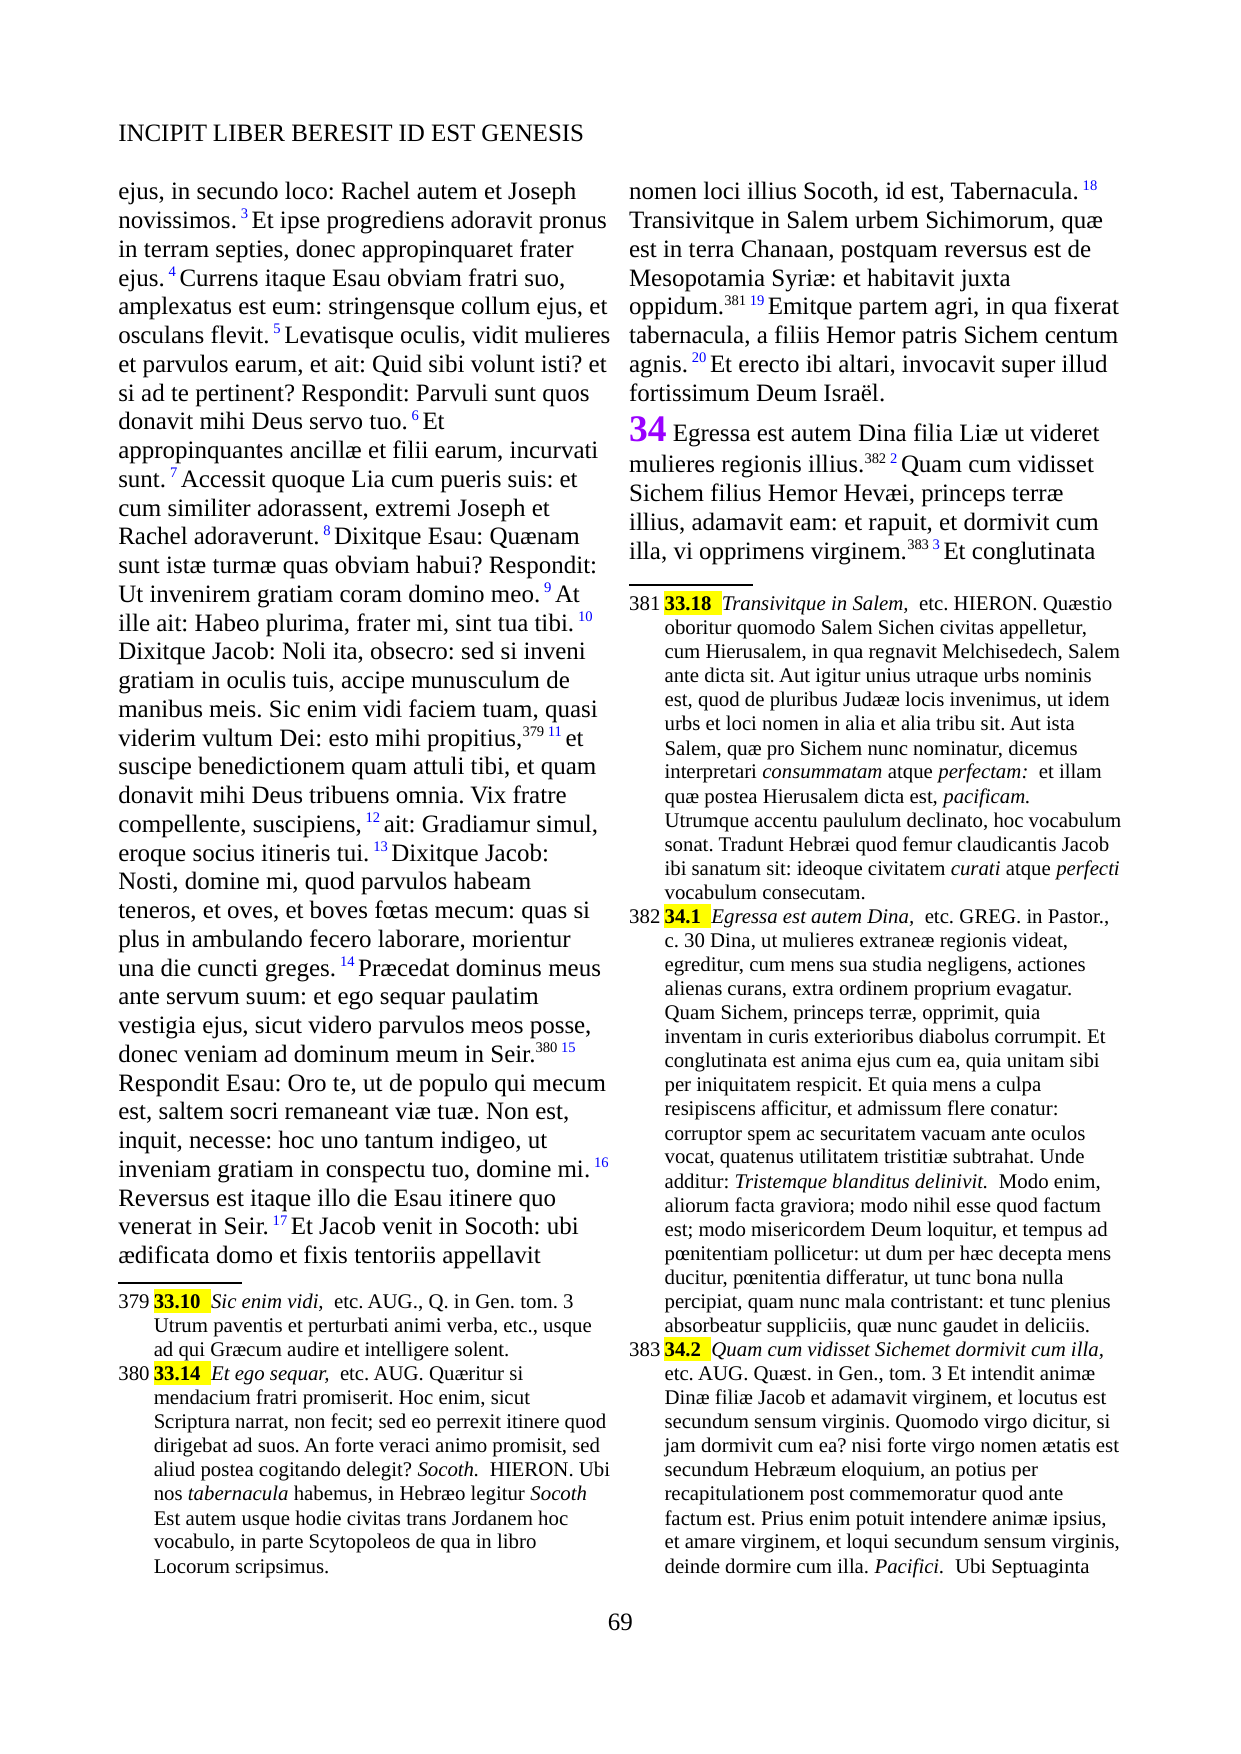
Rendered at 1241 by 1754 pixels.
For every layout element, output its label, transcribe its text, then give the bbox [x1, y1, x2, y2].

text 34 Egressa est autem Dina filia Liæ ut videret mulieres regionis illius. 2 Quam cum vidisset Sichem filius Hemor Hevæi, princeps terræ illius, adamavit eam: et rapuit, et dormivit cum illa, vi opprimens virginem. 3 Et conglutinata [629, 406, 1122, 564]
text 33.10 Sic enim vidi, etc. AUG., Q. in Gen. tom. 3 Utrum paventis et perturbati animi verba, etc., usque ad qui Græcum audire et intelligere solent. [118, 1289, 611, 1361]
text nomen loci illius Socoth, id est, Tabernacula. 18 Transivitque in Salem urbem Sichimorum, quæ est in terra Chanaan, postquam reversus est de Mesopotamia Syriæ: et habitavit juxta oppidum. 19 Emitque partem agri, in qua fixerat tabernacula, a filiis Hemor patris Sichem centum agnis. 20 Et erecto ibi altari, invocavit super illud fortissimum Deum Israël. [629, 176, 1122, 406]
text 34.2 Quam cum vidisset Sichemet dormivit cum illa, etc. AUG. Quæst. in Gen., tom. 3 Et intendit animæ Dinæ filiæ Jacob et adamavit virginem, et locutus est secundum sensum virginis. Quomodo virgo dicitur, si jam dormivit cum ea? nisi forte virgo nomen ætatis est secundum Hebræum eloquium, an potius per recapitulationem post commemoratur quod ante factum est. Prius enim potuit intendere animæ ipsius, et amare virginem, et loqui secundum sensum virginis, deinde dormire cum illa. Pacifici. Ubi Septuaginta [629, 1337, 1122, 1578]
text 34.1 Egressa est autem Dina, etc. GREG. in Pastor., c. 30 Dina, ut mulieres extraneæ regionis videat, egreditur, cum mens sua studia negligens, actiones alienas curans, extra ordinem proprium evagatur. Quam Sichem, princeps terræ, opprimit, quia inventam in curis exterioribus diabolus corrumpit. Et conglutinata est anima ejus cum ea, quia unitam sibi per iniquitatem respicit. Et quia mens a culpa resipiscens afficitur, et admissum flere conatur: corruptor spem ac securitatem vacuam ante oculos vocat, quatenus utilitatem tristitiæ subtrahat. Unde additur: Tristemque blanditus delinivit. Modo enim, aliorum facta graviora; modo nihil esse quod factum est; modo misericordem Deum loquitur, et tempus ad pœnitentiam pollicetur: ut dum per hæc decepta mens ducitur, pœnitentia differatur, ut tunc bona nulla percipiat, quam nunc mala contristant: et tunc plenius absorbeatur suppliciis, quæ nunc gaudet in deliciis. [629, 904, 1122, 1337]
text 33.18 Transivitque in Salem, etc. HIERON. Quæstio oboritur quomodo Salem Sichen civitas appelletur, cum Hierusalem, in qua regnavit Melchisedech, Salem ante dicta sit. Aut igitur unius utraque urbs nominis est, quod de pluribus Judææ locis invenimus, ut idem urbs et loci nomen in alia et alia tribu sit. Aut ista Salem, quæ pro Sichem nunc nominatur, dicemus interpretari consummatam atque perfectam: et illam quæ postea Hierusalem dicta est, pacificam. Utrumque accentu paululum declinato, hoc vocabulum sonat. Tradunt Hebræi quod femur claudicantis Jacob ibi sanatum sit: ideoque civitatem curati atque perfecti vocabulum consecutam. [629, 591, 1122, 904]
text 33.14 Et ego sequar, etc. AUG. Quæritur si mendacium fratri promiserit. Hoc enim, sicut Scriptura narrat, non fecit; sed eo perrexit itinere quod dirigebat ad suos. An forte veraci animo promisit, sed aliud postea cogitando delegit? Socoth. HIERON. Ubi nos tabernacula habemus, in Hebræo legitur Socoth Est autem usque hodie civitas trans Jordanem hoc vocabulo, in parte Scytopoleos de qua in libro Locorum scripsimus. [118, 1361, 611, 1578]
text ejus, in secundo loco: Rachel autem et Joseph novissimos. 3 Et ipse progrediens adoravit pronus in terram septies, donec appropinquaret frater ejus. 4 Currens itaque Esau obviam fratri suo, amplexatus est eum: stringensque collum ejus, et osculans flevit. 5 Levatisque oculis, vidit mulieres et parvulos earum, et ait: Quid sibi volunt isti? et si ad te pertinent? Respondit: Parvuli sunt quos donavit mihi Deus servo tuo. 6 Et appropinquantes ancillæ et filii earum, incurvati sunt. 7 Accessit quoque Lia cum pueris suis: et cum similiter adorassent, extremi Joseph et Rachel adoraverunt. 8 Dixitque Esau: Quænam sunt istæ turmæ quas obviam habui? Respondit: Ut invenirem gratiam coram domino meo. 9 At ille ait: Habeo plurima, frater mi, sint tua tibi. 10 Dixitque Jacob: Noli ita, obsecro: sed si inveni gratiam in oculis tuis, accipe munusculum de manibus meis. Sic enim vidi faciem tuam, quasi viderim vultum Dei: esto mihi propitius, 11 et suscipe benedictionem quam attuli tibi, et quam donavit mihi Deus tribuens omnia. Vix fratre compellente, suscipiens, 12 ait: Gradiamur simul, eroque socius itineris tui. 13 Dixitque Jacob: Nosti, domine mi, quod parvulos habeam teneros, et oves, et boves fœtas mecum: quas si plus in ambulando fecero laborare, morientur una die cuncti greges. 14 Præcedat dominus meus ante servum suum: et ego sequar paulatim vestigia ejus, sicut videro parvulos meos posse, donec veniam ad dominum meum in Seir. 15 Respondit Esau: Oro te, ut de populo qui mecum est, saltem socri remaneant viæ tuæ. Non est, inquit, necesse: hoc uno tantum indigeo, ut inveniam gratiam in conspectu tuo, domine mi. 16 Reversus est itaque illo die Esau itinere quo venerat in Seir. 17 Et Jacob venit in Socoth: ubi ædificata domo et fixis tentoriis appellavit [118, 176, 611, 1269]
